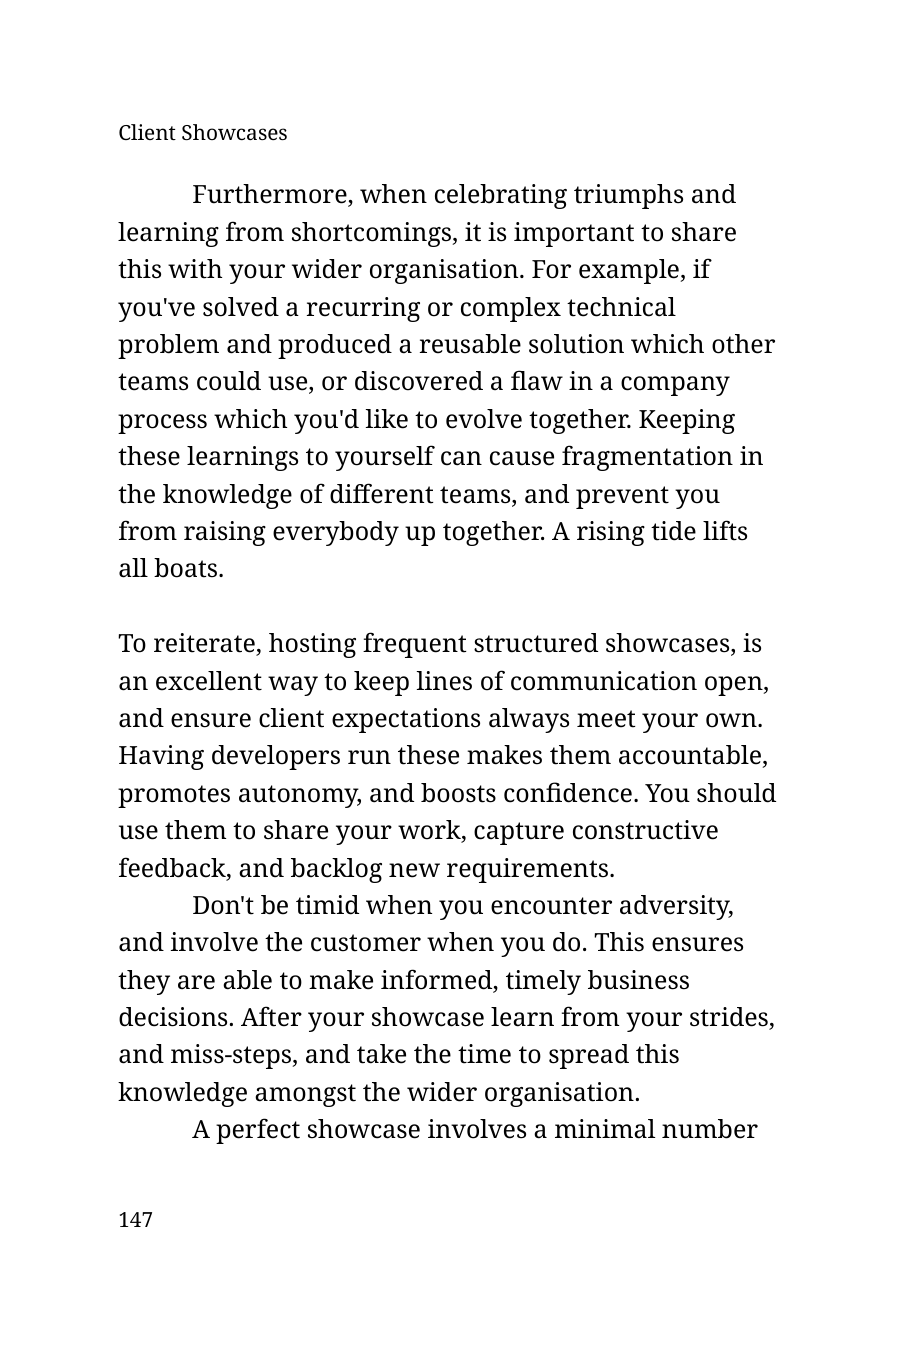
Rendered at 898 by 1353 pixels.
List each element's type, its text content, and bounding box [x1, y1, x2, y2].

text A perfect showcase involves a minimal number [118, 1112, 779, 1146]
text Furthermore, when celebrating triumphs and learning from shortcomings, it is important to share this with your wider organisation. For example, if you've solved a recurring or complex technical problem and produced a reusable solution which other teams could use, or discovered a flaw in a company process which you'd like to evolve together. Keeping these learnings to yourself can cause fragmentation in the knowledge of different teams, and prevent you from raising everybody up together. A rising tide lifts all boats. [118, 177, 779, 585]
text To reiterate, hosting frequent structured showcases, is an excellent way to keep lines of communication open, and ensure client expectations always meet your own. Having developers run these makes them accountable, promotes autonomy, and boosts confidence. You should use them to share your work, capture constructive feedback, and backlog new requirements. [118, 626, 779, 884]
text Don't be timid when you encounter adversity, and involve the customer when you do. This ensures they are able to make informed, timely business decisions. After your showcase learn from your strides, and miss-steps, and take the time to spread this knowledge amongst the wider organisation. [118, 888, 779, 1109]
